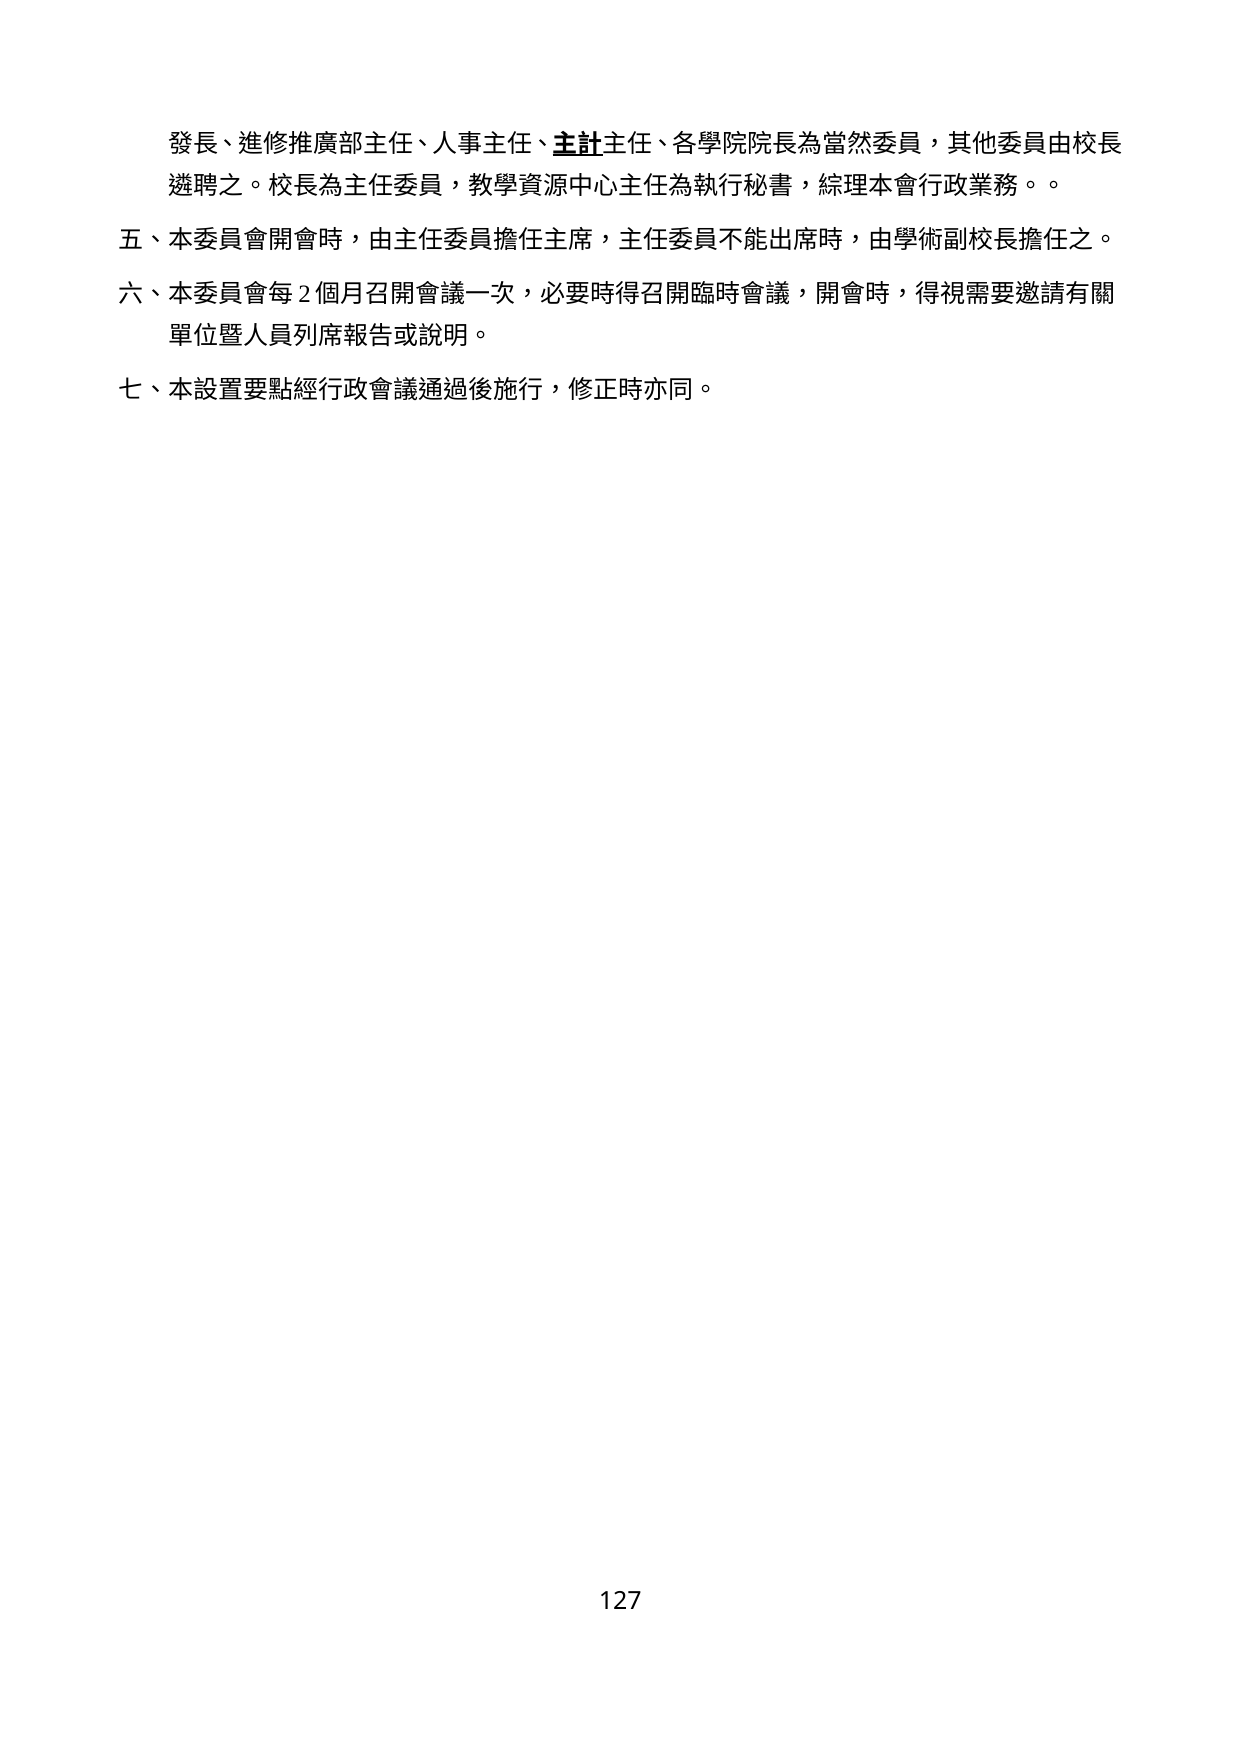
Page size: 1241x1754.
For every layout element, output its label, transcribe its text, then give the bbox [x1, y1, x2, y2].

text 七、本設置要點經行政會議通過後施行，修正時亦同。 [118, 364, 1122, 406]
text 五、本委員會開會時，由主任委員擔任主席，主任委員不能出席時，由學術副校長擔任之。 [118, 214, 1122, 256]
text 六、本委員會每2個月召開會議一次，必要時得召開臨時會議，開會時，得視需要邀請有關單位暨人員列席報告或說明。 [118, 268, 1122, 351]
text 發長、進修推廣部主任、人事主任、主計主任、各學院院長為當然委員，其他委員由校長遴聘之。校長為主任委員，教學資源中心主任為執行秘書，綜理本會行政業務。。 [118, 118, 1122, 201]
